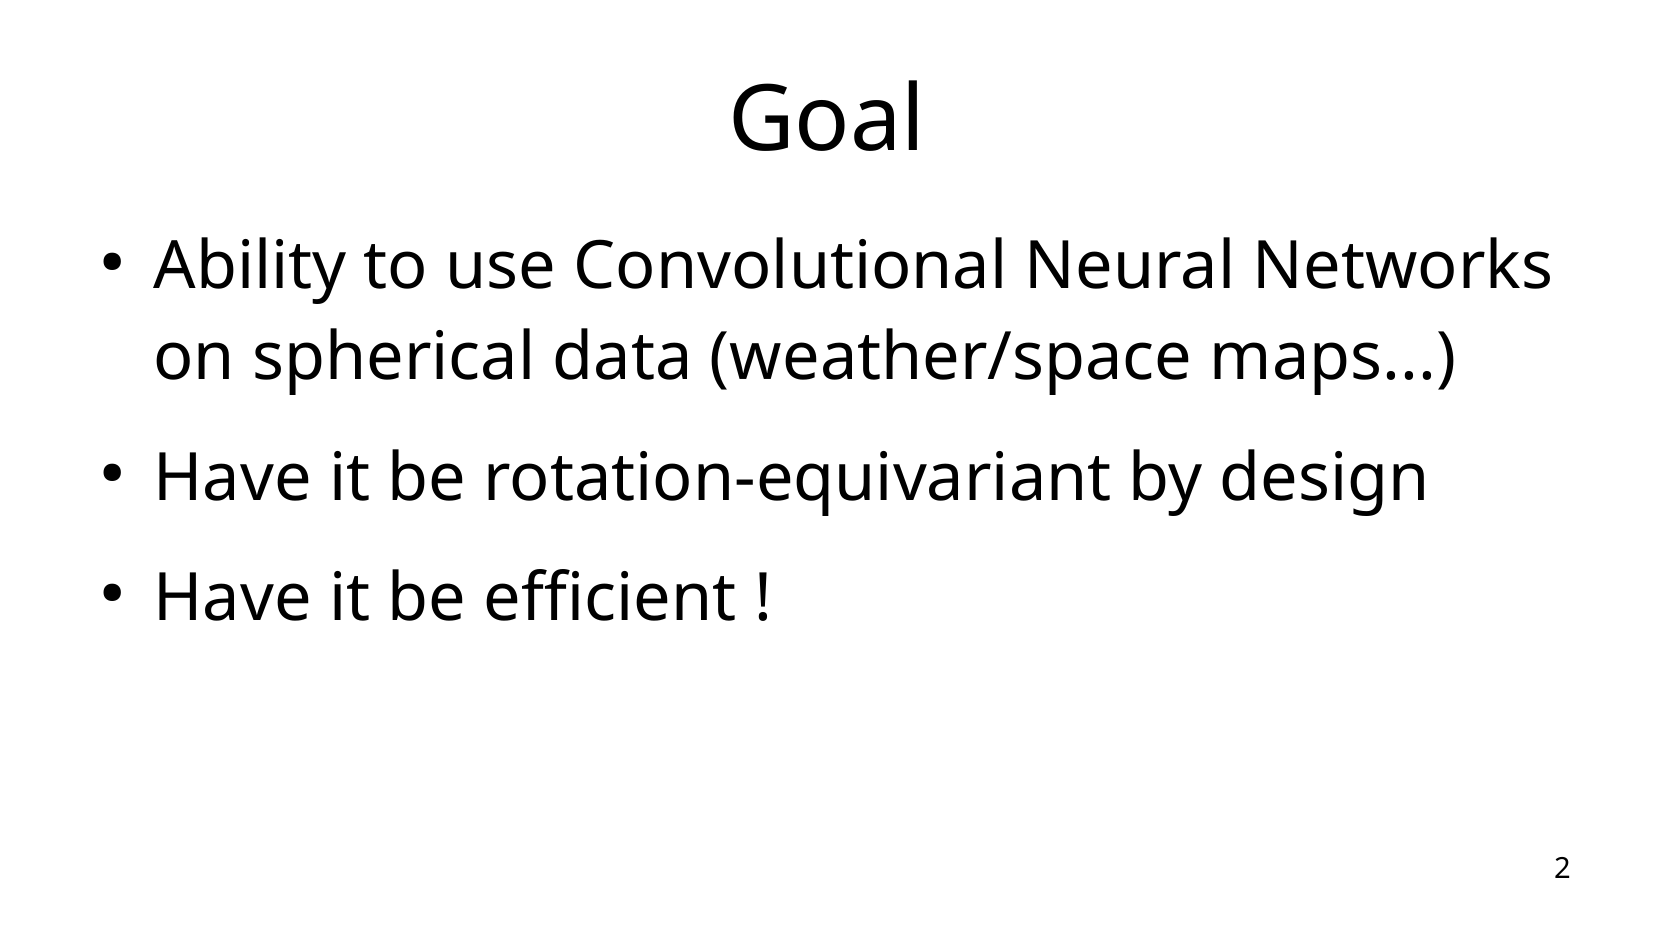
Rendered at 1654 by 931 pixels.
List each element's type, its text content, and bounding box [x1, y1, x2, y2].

title Goal [82, 37, 1571, 193]
list Ability to use Convolutional Neural Networks on spherical data (weather/space maps...) Have it be rotation-equivariant by design Have it be efficient ! [82, 217, 1571, 758]
